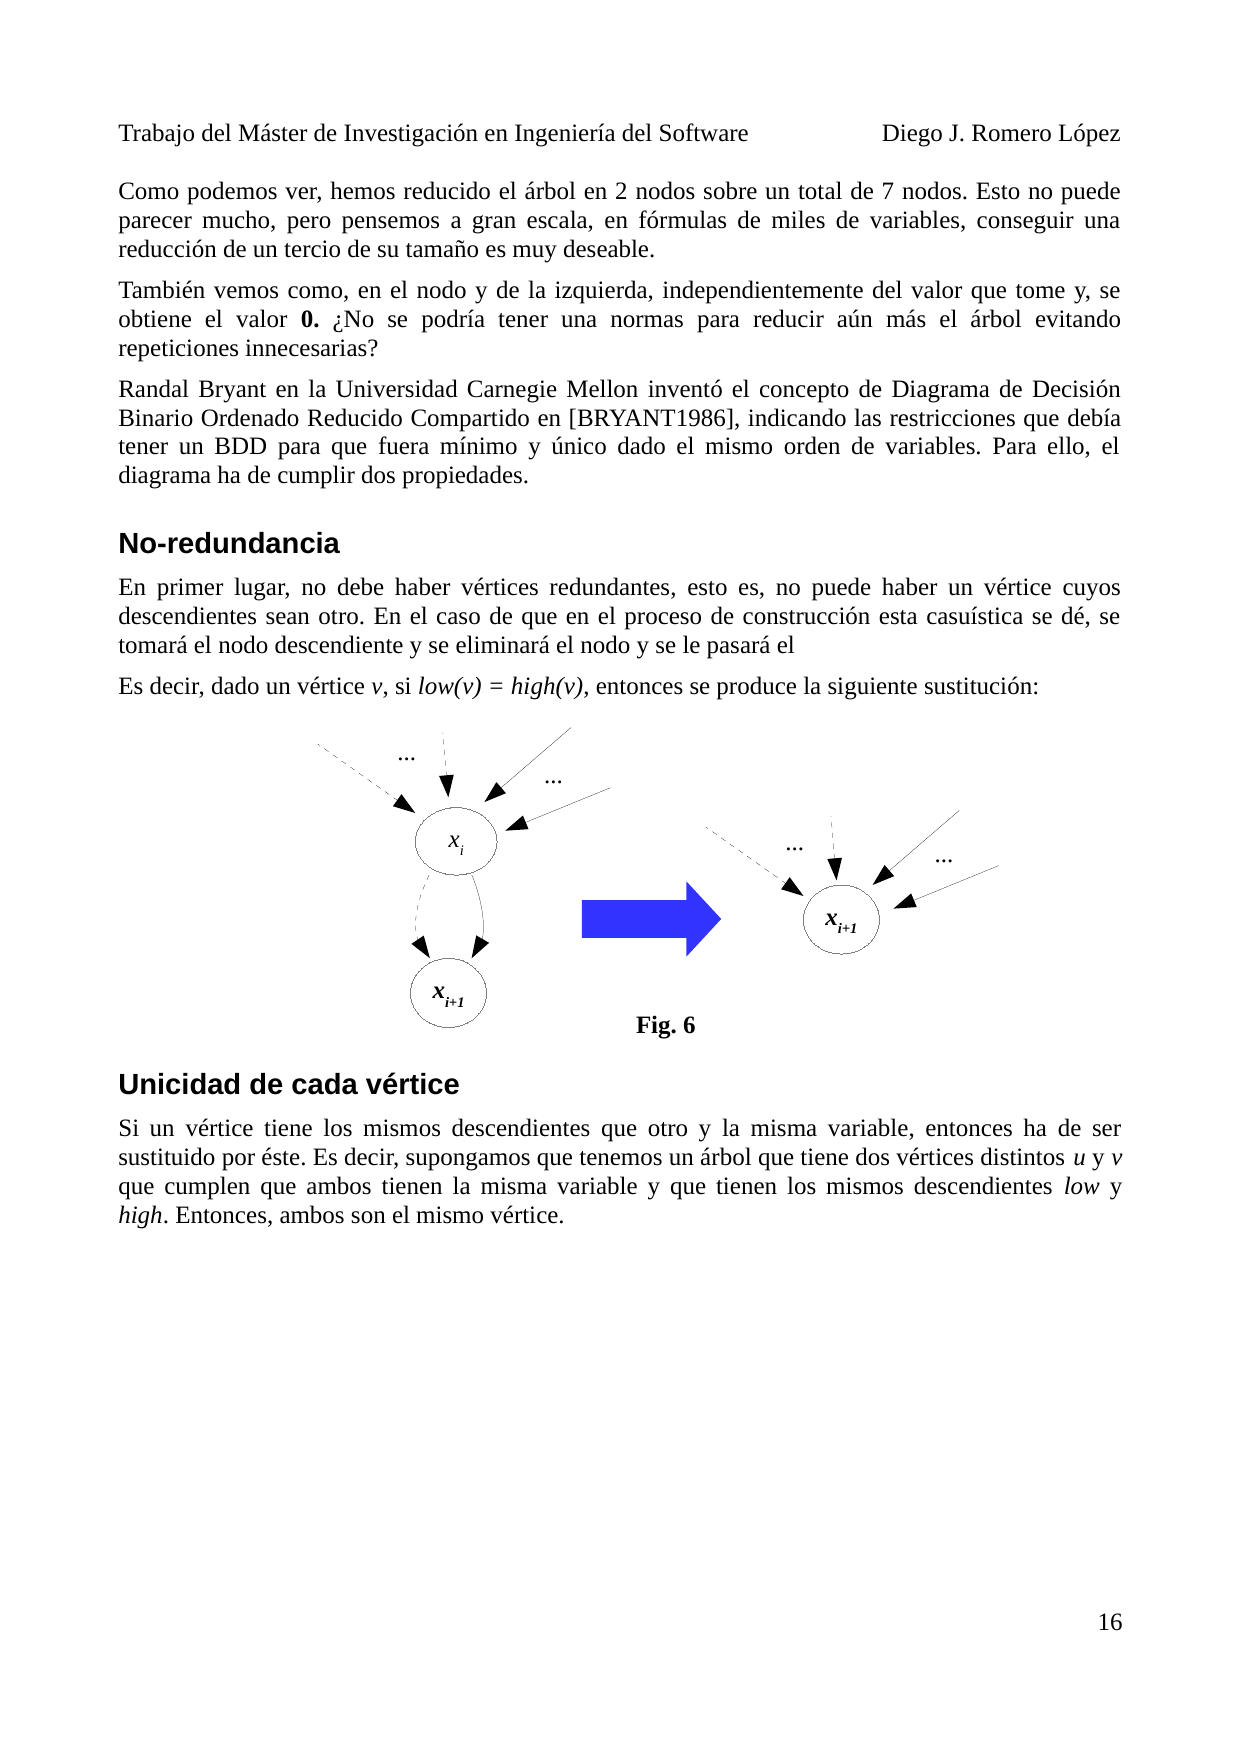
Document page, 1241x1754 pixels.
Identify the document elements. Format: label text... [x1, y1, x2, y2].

subtitle No-redundancia [118, 526, 1122, 560]
subtitle Unicidad de cada vértice [118, 1067, 1122, 1101]
text En primer lugar, no debe haber vértices redundantes, esto es, no puede haber un vértice cuyos descendientes sean otro. En el caso de que en el proceso de construcción esta casuística se dé, se tomará el nodo descendiente y se eliminará el nodo y se le pasará el [118, 572, 1122, 659]
text También vemos como, en el nodo y de la izquierda, independientemente del valor que tome y, se obtiene el valor 0. ¿No se podría tener una normas para reducir aún más el árbol evitando repeticiones innecesarias? [118, 275, 1122, 361]
text Randal Bryant en la Universidad Carnegie Mellon inventó el concepto de Diagrama de Decisión Binario Ordenado Reducido Compartido en [BRYANT1986], indicando las restricciones que debía tener un BDD para que fuera mínimo y único dado el mismo orden de variables. Para ello, el diagrama ha de cumplir dos propiedades. [118, 374, 1122, 489]
text Si un vértice tiene los mismos descendientes que otro y la misma variable, entonces ha de ser sustituido por éste. Es decir, supongamos que tenemos un árbol que tiene dos vértices distintos u y v que cumplen que ambos tienen la misma variable y que tienen los mismos descendientes low y high. Entonces, ambos son el mismo vértice. [118, 1113, 1122, 1228]
text Como podemos ver, hemos reducido el árbol en 2 nodos sobre un total de 7 nodos. Esto no puede parecer mucho, pero pensemos a gran escala, en fórmulas de miles de variables, conseguir una reducción de un tercio de su tamaño es muy deseable. [118, 176, 1122, 263]
text Es decir, dado un vértice v, si low(v) = high(v), entonces se produce la siguiente sustitución: [118, 671, 1122, 700]
